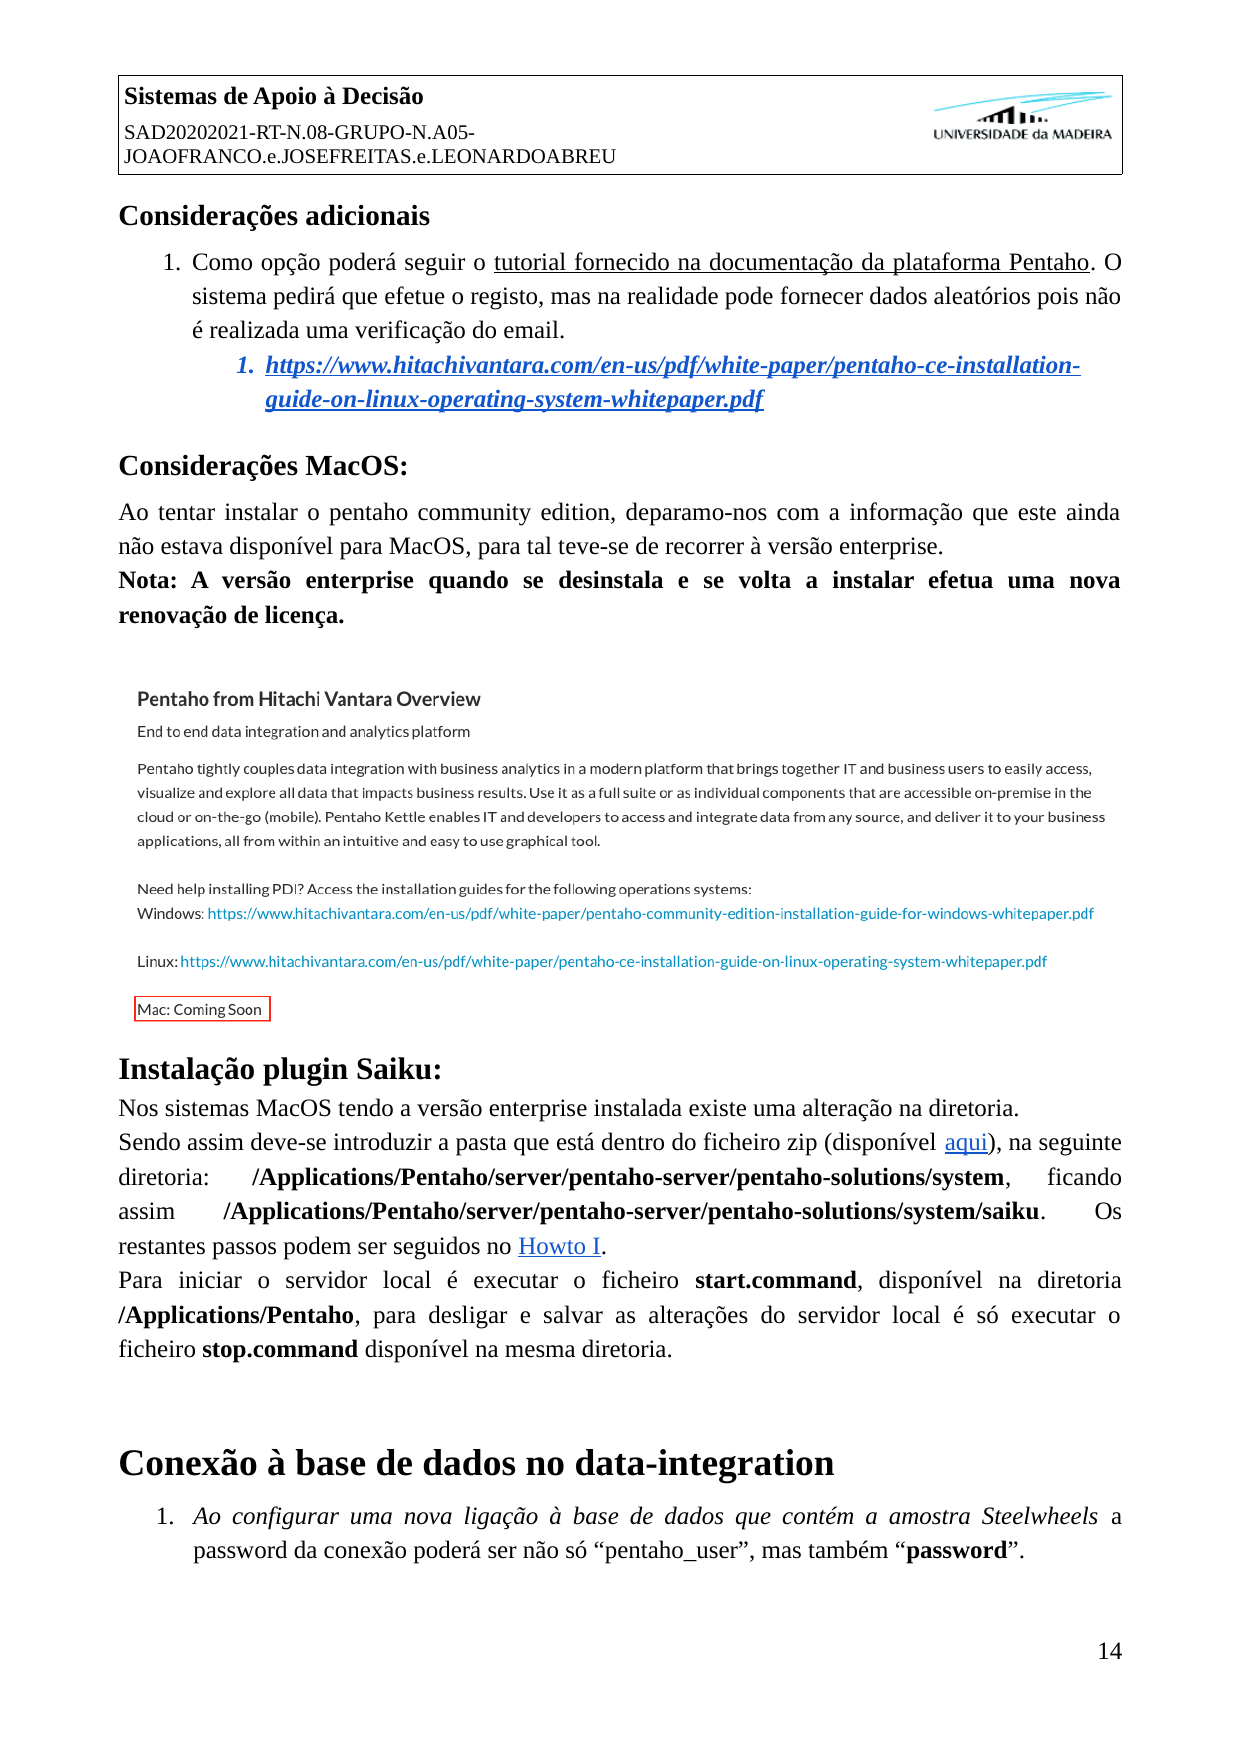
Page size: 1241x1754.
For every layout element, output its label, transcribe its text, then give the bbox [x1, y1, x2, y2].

picture [133, 688, 1107, 1022]
text Para iniciar o servidor local é executar o ficheiro start.command, disponível na diretoria /Applications/Pentaho, para desligar e salvar as alterações do servidor local é só executar o ficheiro stop.command disponível na mesma diretoria. [118, 1265, 1122, 1363]
text Nos sistemas MacOS tendo a versão enterprise instalada existe uma alteração na diretoria. [118, 1093, 1122, 1122]
subtitle Conexão à base de dados no data-integration [118, 1441, 1122, 1484]
text Instalação plugin Saiku: [118, 1050, 1122, 1086]
text Nota: A versão enterprise quando se desinstala e se volta a instalar efetua uma nova renovação de licença. [118, 566, 1122, 629]
list https://www.hitachivantara.com/en-us/pdf/white-paper/pentaho-ce-installation-guide-on-linux-operating-system-whitepaper.pdf [236, 350, 1122, 413]
text Sendo assim deve-se introduzir a pasta que está dentro do ficheiro zip (disponível aqui), na seguinte diretoria: /Applications/Pentaho/server/pentaho-server/pentaho-solutions/system, ficando assim /Applications/Pentaho/server/pentaho-server/pentaho-solutions/system/saiku. Os restantes passos podem ser seguidos no Howto I. [118, 1127, 1122, 1260]
text Ao tentar instalar o pentaho community edition, deparamo-nos com a informação que este ainda não estava disponível para MacOS, para tal teve-se de recorrer à versão enterprise. [118, 497, 1122, 560]
subtitle Considerações adicionais [118, 198, 1122, 232]
list Como opção poderá seguir o tutorial fornecido na documentação da plataforma Pentaho. O sistema pedirá que efetue o registo, mas na realidade pode fornecer dados aleatórios pois não é realizada uma verificação do email. [162, 247, 1122, 344]
subtitle Considerações MacOS: [118, 448, 1122, 482]
list Ao configurar uma nova ligação à base de dados que contém a amostra Steelwheels a password da conexão poderá ser não só “pentaho_user”, mas também “password”. [156, 1501, 1122, 1564]
picture [919, 80, 1120, 146]
